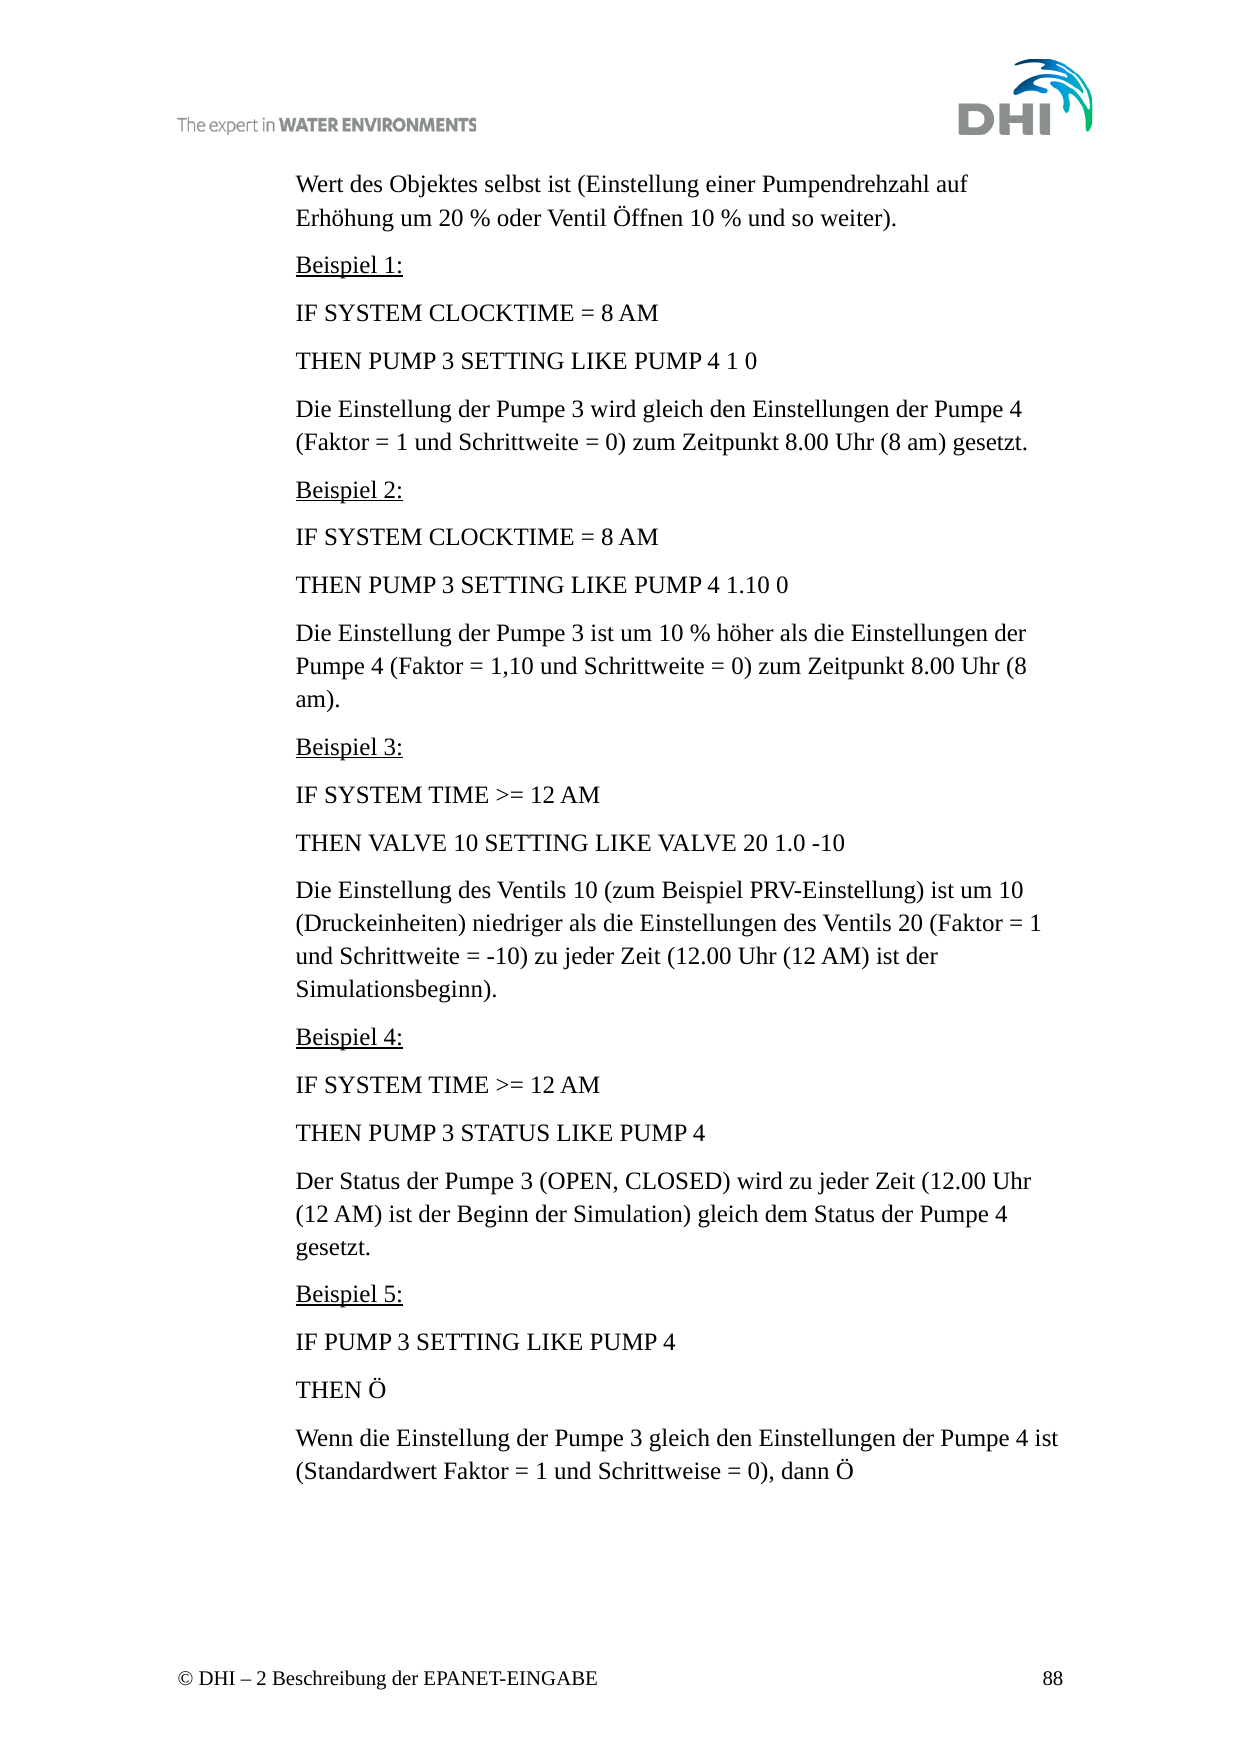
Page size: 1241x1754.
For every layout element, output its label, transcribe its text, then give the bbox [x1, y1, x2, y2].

text Beispiel 5: [295, 1279, 1063, 1308]
text Wert des Objektes selbst ist (Einstellung einer Pumpendrehzahl auf Erhöhung um 20 % oder Ventil Öffnen 10 % und so weiter). [295, 169, 1063, 231]
text THEN PUMP 3 SETTING LIKE PUMP 4 1.10 0 [295, 570, 1063, 599]
text IF SYSTEM TIME >= 12 AM [295, 780, 1063, 808]
text Die Einstellung der Pumpe 3 ist um 10 % höher als die Einstellungen der Pumpe 4 (Faktor = 1,10 und Schrittweite = 0) zum Zeitpunkt 8.00 Uhr (8 am). [295, 618, 1063, 713]
picture [958, 59, 1093, 135]
text Beispiel 2: [295, 475, 1063, 503]
text Die Einstellung der Pumpe 3 wird gleich den Einstellungen der Pumpe 4 (Faktor = 1 und Schrittweite = 0) zum Zeitpunkt 8.00 Uhr (8 am) gesetzt. [295, 394, 1063, 456]
text IF SYSTEM CLOCKTIME = 8 AM [295, 298, 1063, 327]
text Der Status der Pumpe 3 (OPEN, CLOSED) wird zu jeder Zeit (12.00 Uhr (12 AM) ist der Beginn der Simulation) gleich dem Status der Pumpe 4 gesetzt. [295, 1166, 1063, 1261]
text THEN PUMP 3 STATUS LIKE PUMP 4 [295, 1118, 1063, 1147]
text THEN VALVE 10 SETTING LIKE VALVE 20 1.0 -10 [295, 828, 1063, 856]
text Beispiel 3: [295, 732, 1063, 761]
text Beispiel 4: [295, 1022, 1063, 1051]
text Beispiel 1: [295, 250, 1063, 279]
picture [177, 117, 477, 135]
text THEN PUMP 3 SETTING LIKE PUMP 4 1 0 [295, 346, 1063, 375]
text IF PUMP 3 SETTING LIKE PUMP 4 [295, 1327, 1063, 1356]
text IF SYSTEM TIME >= 12 AM [295, 1070, 1063, 1099]
text Die Einstellung des Ventils 10 (zum Beispiel PRV-Einstellung) ist um 10 (Druckeinheiten) niedriger als die Einstellungen des Ventils 20 (Faktor = 1 und Schrittweite = -10) zu jeder Zeit (12.00 Uhr (12 AM) ist der Simulationsbeginn). [295, 875, 1063, 1003]
text THEN Ö [295, 1375, 1063, 1404]
text IF SYSTEM CLOCKTIME = 8 AM [295, 522, 1063, 551]
text Wenn die Einstellung der Pumpe 3 gleich den Einstellungen der Pumpe 4 ist (Standardwert Faktor = 1 und Schrittweise = 0), dann Ö [295, 1423, 1063, 1485]
